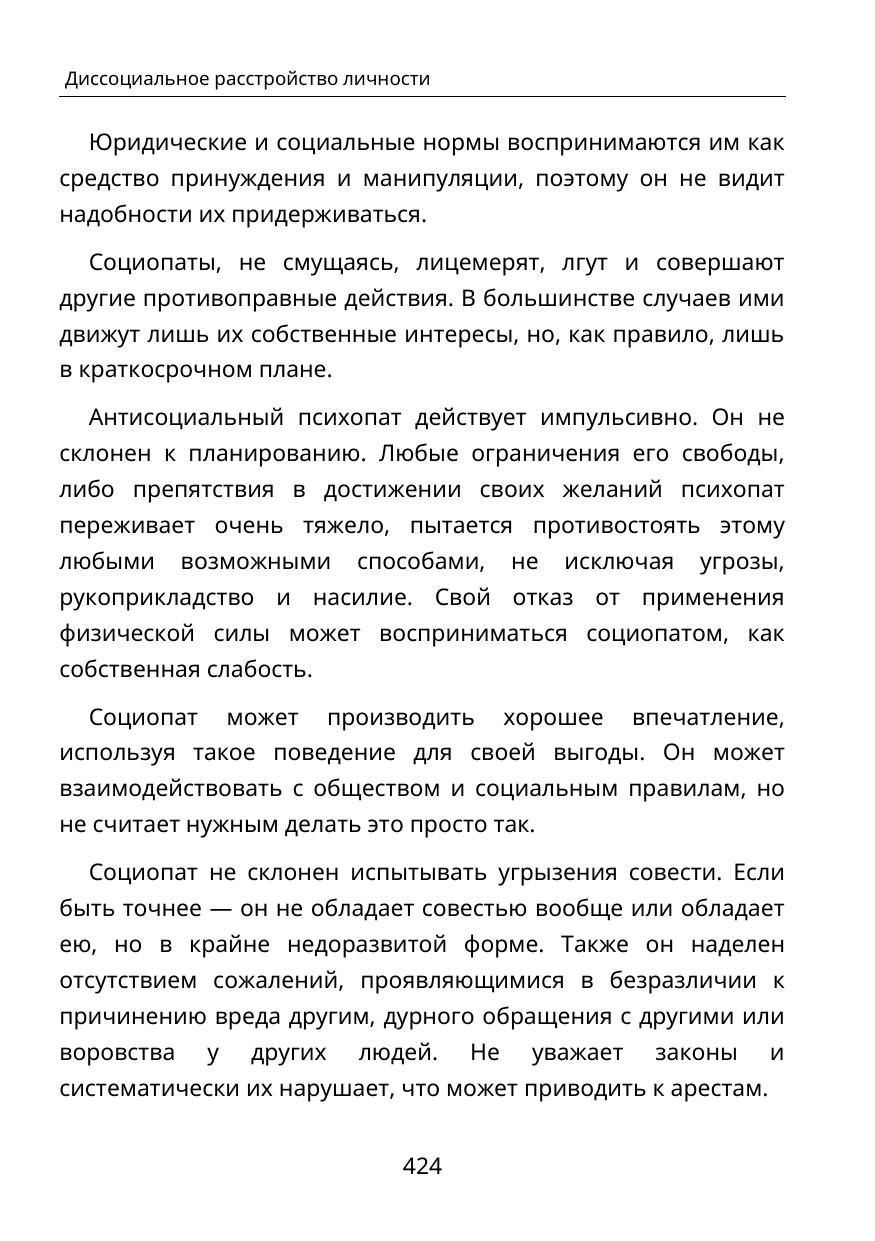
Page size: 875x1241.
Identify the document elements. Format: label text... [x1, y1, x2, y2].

text Юридические и социальные нормы воспринимаются им как средство принуждения и манипуляции, поэтому он не видит надобности их придерживаться. [59, 126, 786, 229]
text Антисоциальный психопат действует импульсивно. Он не склонен к планированию. Любые ограничения его свободы, либо препятствия в достижении своих желаний психопат переживает очень тяжело, пытается противостоять этому любыми возможными способами, не исключая угрозы, рукоприкладство и насилие. Свой отказ от применения физической силы может восприниматься социопатом, как собственная слабость. [59, 401, 786, 684]
text Социопат не склонен испытывать угрызения совести. Если быть точнее — он не обладает совестью вообще или обладает ею, но в крайне недоразвитой форме. Также он наделен отсутствием сожалений, проявляющимися в безразличии к причинению вреда другим, дурного обращения с другими или воровства у других людей. Не уважает законы и систематически их нарушает, что может приводить к арестам. [59, 856, 786, 1103]
text Социопат может производить хорошее впечатление, используя такое поведение для своей выгоды. Он может взаимодействовать с обществом и социальным правилам, но не считает нужным делать это просто так. [59, 700, 786, 839]
text Социопаты, не смущаясь, лицемерят, лгут и совершают другие противоправные действия. В большинстве случаев ими движут лишь их собственные интересы, но, как правило, лишь в краткосрочном плане. [59, 246, 786, 385]
